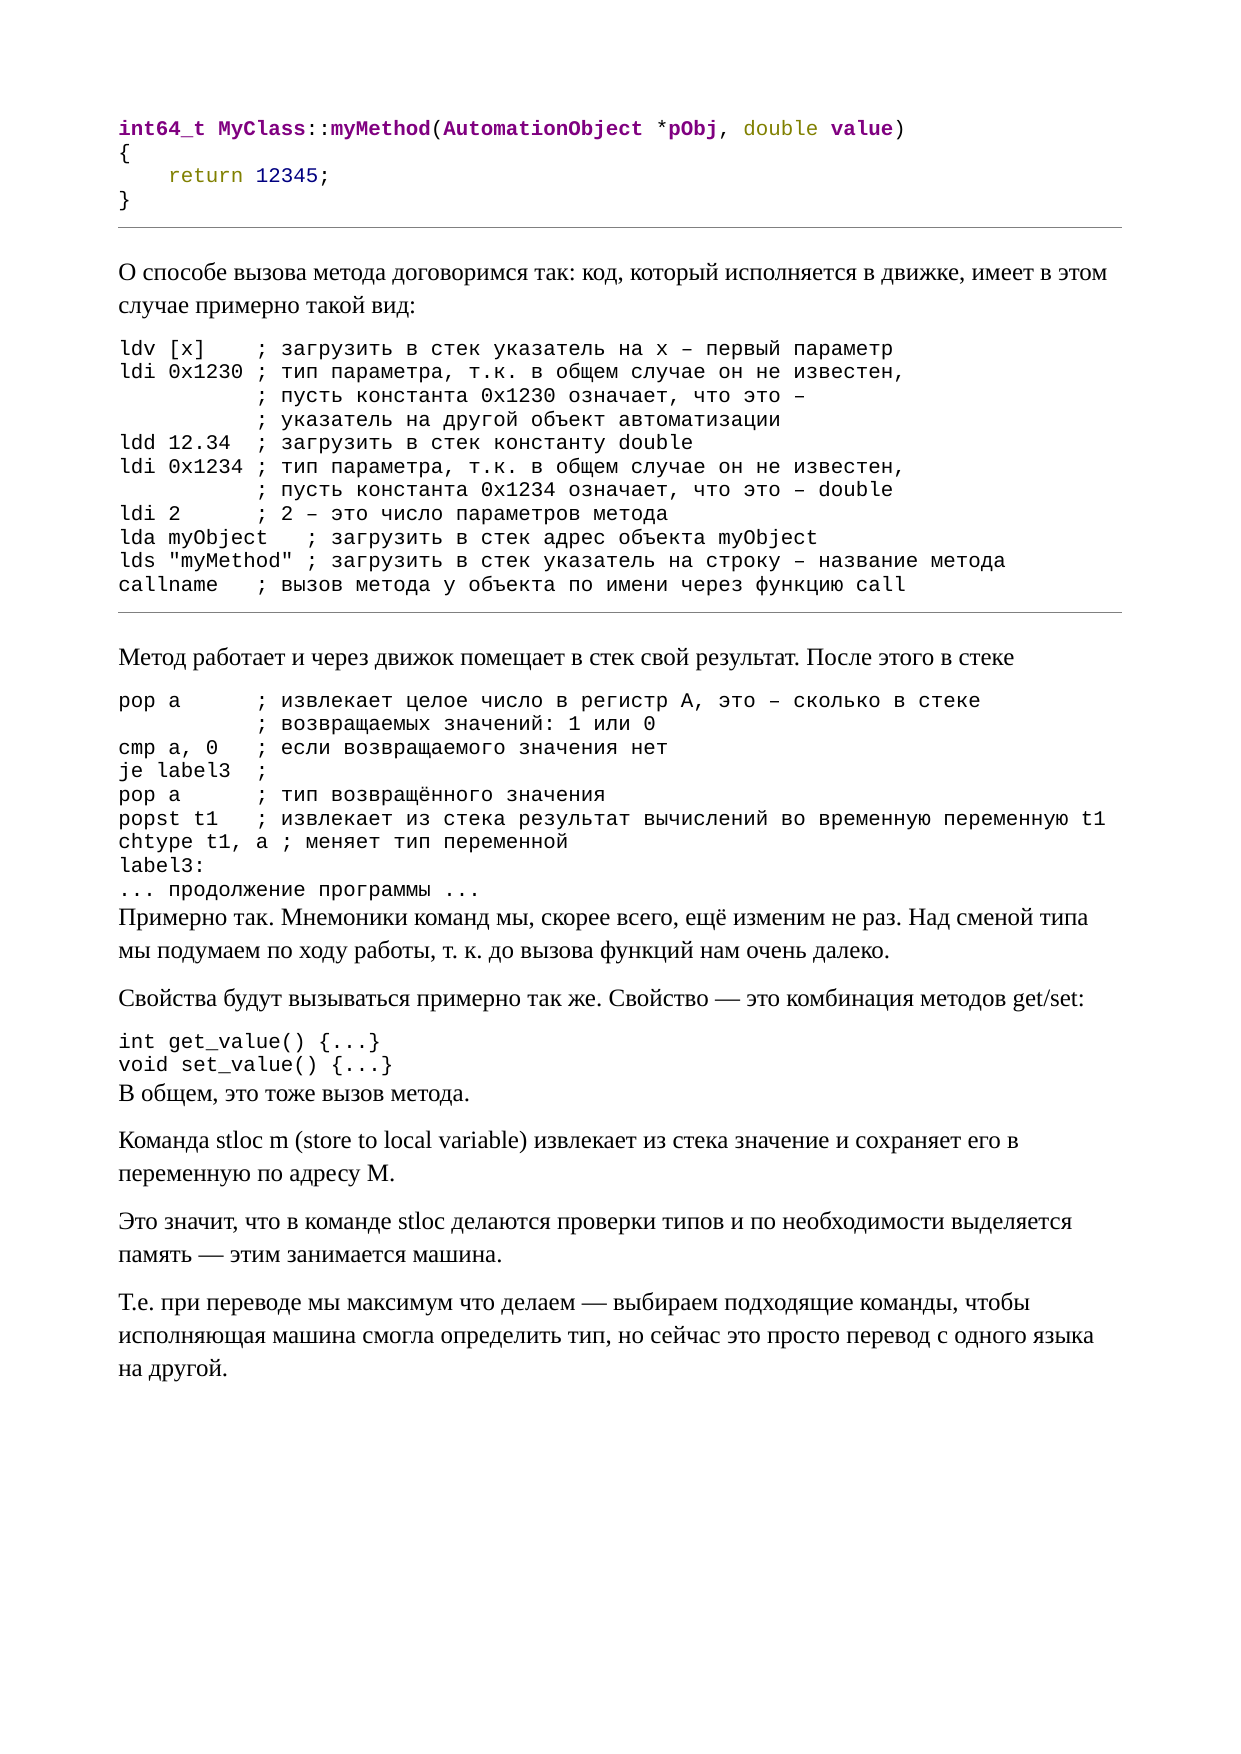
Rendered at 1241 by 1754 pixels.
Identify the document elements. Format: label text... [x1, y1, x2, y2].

text pop a ; извлекает целое число в регистр A, это – сколько в стеке [118, 689, 1122, 713]
text je label3 ; [118, 761, 1122, 784]
text Т.е. при переводе мы максимум что делаем — выбираем подходящие команды, чтобы исполняющая машина смогла определить тип, но сейчас это просто перевод с одного языка на другой. [118, 1287, 1122, 1382]
text ldi 0x1234 ; тип параметра, т.к. в общем случае он не известен, [118, 456, 1122, 479]
text ; возвращаемых значений: 1 или 0 [118, 713, 1122, 737]
text cmp a, 0 ; если возвращаемого значения нет [118, 737, 1122, 761]
text label3: [118, 855, 1122, 879]
text chtype t1, a ; меняет тип переменной [118, 831, 1122, 855]
text О способе вызова метода договоримся так: код, который исполняется в движке, имеет в этом случае примерно такой вид: [118, 257, 1122, 319]
text lda myObject ; загрузить в стек адрес объекта myObject [118, 527, 1122, 550]
text ; указатель на другой объект автоматизации [118, 408, 1122, 432]
text ldd 12.34 ; загрузить в стек константу double [118, 432, 1122, 456]
text ... продолжение программы ... [118, 879, 1122, 902]
text Это значит, что в команде stloc делаются проверки типов и по необходимости выделяется память — этим занимается машина. [118, 1206, 1122, 1268]
text lds "myMethod" ; загрузить в стек указатель на строку – название метода [118, 550, 1122, 574]
text void set_value() {...} [118, 1054, 1122, 1078]
text { [118, 142, 1122, 165]
text Команда stloc m (store to local variable) извлекает из стека значение и сохраняет его в переменную по адресу M. [118, 1126, 1122, 1187]
text В общем, это тоже вызов метода. [118, 1078, 1122, 1107]
text Свойства будут вызываться примерно так же. Свойство — это комбинация методов get/set: [118, 983, 1122, 1012]
text ; пусть константа 0x1234 означает, что это – double [118, 479, 1122, 503]
text int64_t MyClass::myMethod(AutomationObject *pObj, double value) [118, 118, 1122, 142]
text ldi 0x1230 ; тип параметра, т.к. в общем случае он не известен, [118, 361, 1122, 385]
text ; пусть константа 0x1230 означает, что это – [118, 385, 1122, 408]
text ldv [x] ; загрузить в стек указатель на x – первый параметр [118, 338, 1122, 361]
text int get_value() {...} [118, 1031, 1122, 1054]
text } [118, 189, 1122, 213]
text popst t1 ; извлекает из стека результат вычислений во временную переменную t1 [118, 808, 1122, 831]
text return 12345; [118, 165, 1122, 189]
text callname ; вызов метода у объекта по имени через функцию call [118, 574, 1122, 598]
text Метод работает и через движок помещает в стек свой результат. После этого в стеке [118, 642, 1122, 671]
text Примерно так. Мнемоники команд мы, скорее всего, ещё изменим не раз. Над сменой типа мы подумаем по ходу работы, т. к. до вызова функций нам очень далеко. [118, 902, 1122, 964]
text pop a ; тип возвращённого значения [118, 784, 1122, 808]
text ldi 2 ; 2 – это число параметров метода [118, 503, 1122, 527]
